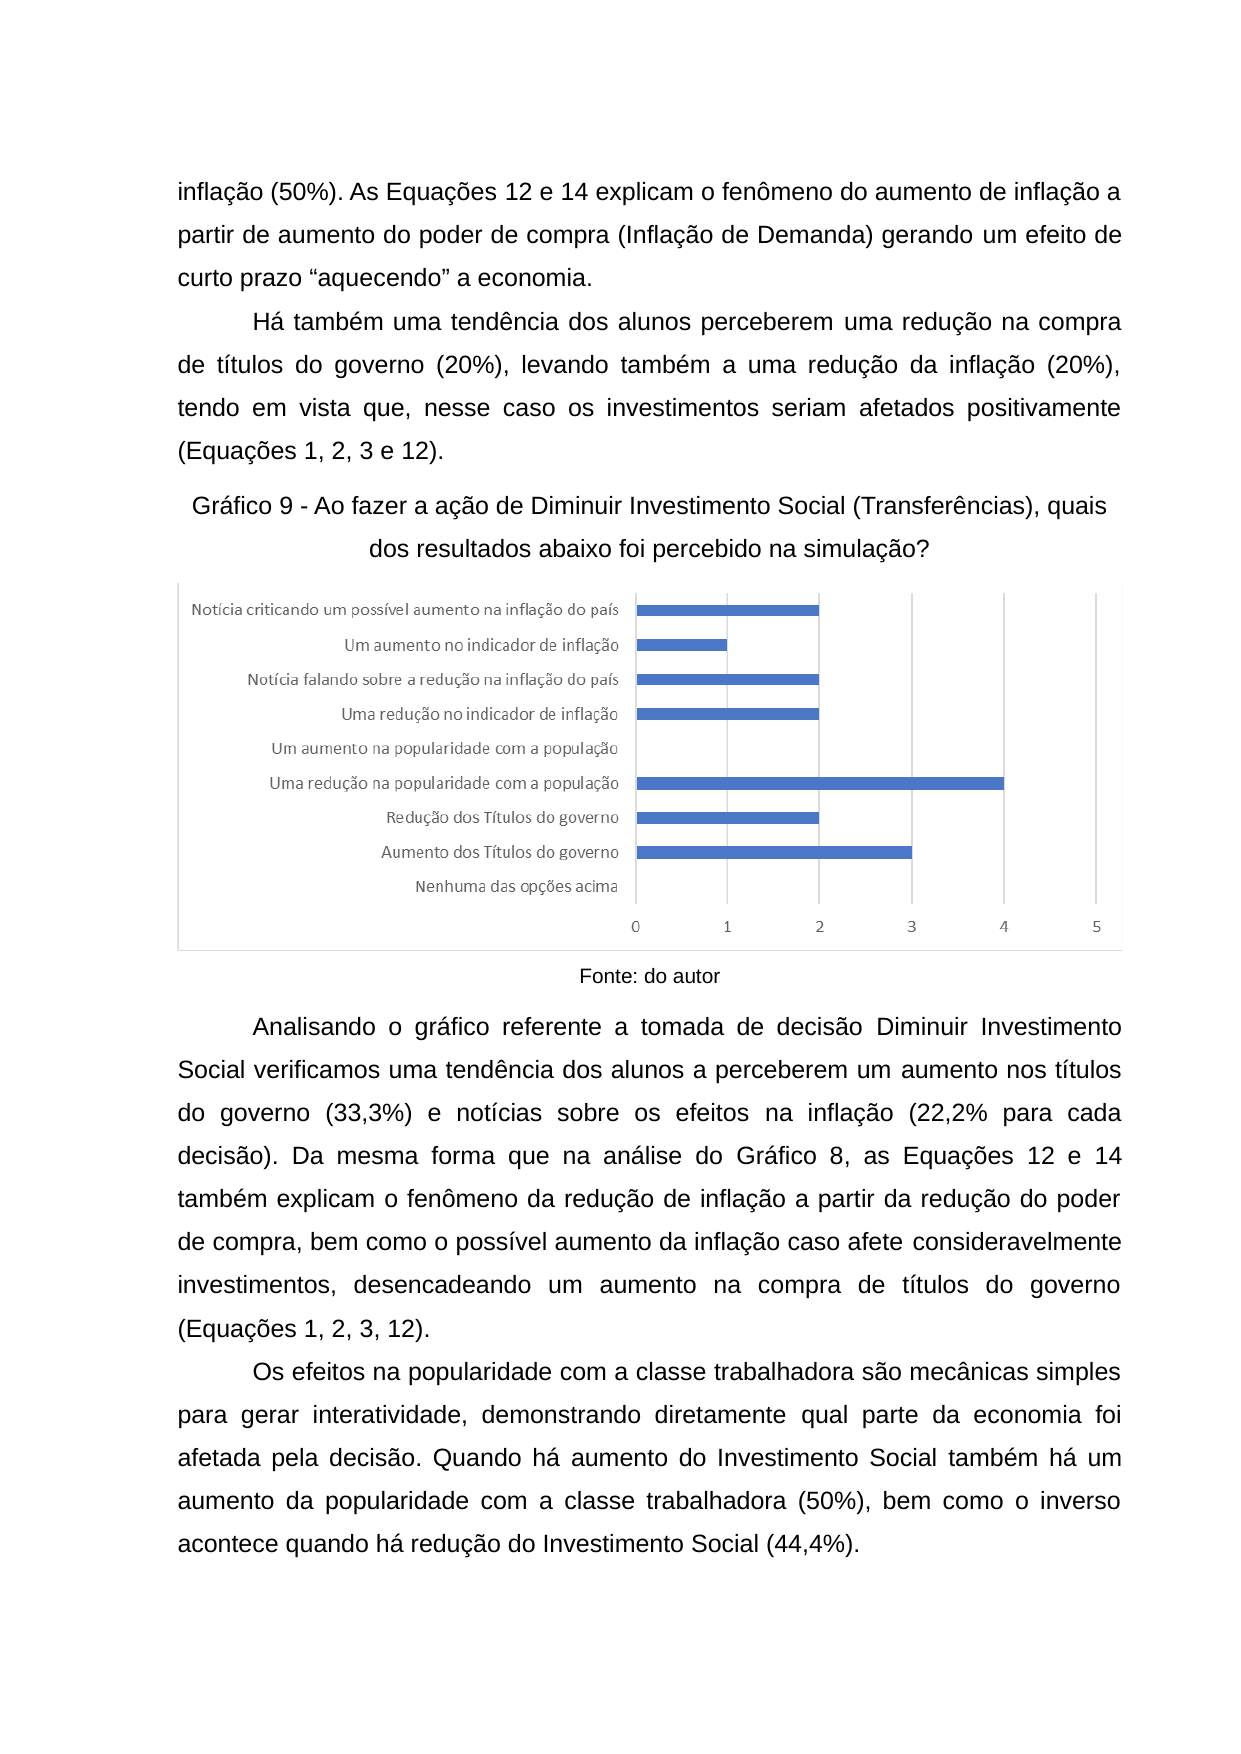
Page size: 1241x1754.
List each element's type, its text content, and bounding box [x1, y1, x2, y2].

text Há também uma tendência dos alunos perceberem uma redução na compra de títulos do governo (20%), levando também a uma redução da inflação (20%), tendo em vista que, nesse caso os investimentos seriam afetados positivamente (Equações 1, 2, 3 e 12). [177, 307, 1122, 465]
text [177, 479, 1122, 491]
text [177, 563, 1122, 583]
picture [177, 583, 1123, 951]
text Analisando o gráfico referente a tomada de decisão Diminuir Investimento Social verificamos uma tendência dos alunos a perceberem um aumento nos títulos do governo (33,3%) e notícias sobre os efeitos na inflação (22,2% para cada decisão). Da mesma forma que na análise do Gráfico 8, as Equações 12 e 14 também explicam o fenômeno da redução de inflação a partir da redução do poder de compra, bem como o possível aumento da inflação caso afete consideravelmente investimentos, desencadeando um aumento na compra de títulos do governo (Equações 1, 2, 3, 12). [177, 1012, 1122, 1342]
text Fonte: do autor [177, 951, 1122, 988]
text inflação (50%). As Equações 12 e 14 explicam o fenômeno do aumento de inflação a partir de aumento do poder de compra (Inflação de Demanda) gerando um efeito de curto prazo “aquecendo” a economia. [177, 177, 1122, 292]
text Os efeitos na popularidade com a classe trabalhadora são mecânicas simples para gerar interatividade, demonstrando diretamente qual parte da economia foi afetada pela decisão. Quando há aumento do Investimento Social também há um aumento da popularidade com a classe trabalhadora (50%), bem como o inverso acontece quando há redução do Investimento Social (44,4%). [177, 1357, 1122, 1558]
text Gráfico 9 - Ao fazer a ação de Diminuir Investimento Social (Transferências), quais dos resultados abaixo foi percebido na simulação? [177, 491, 1122, 563]
